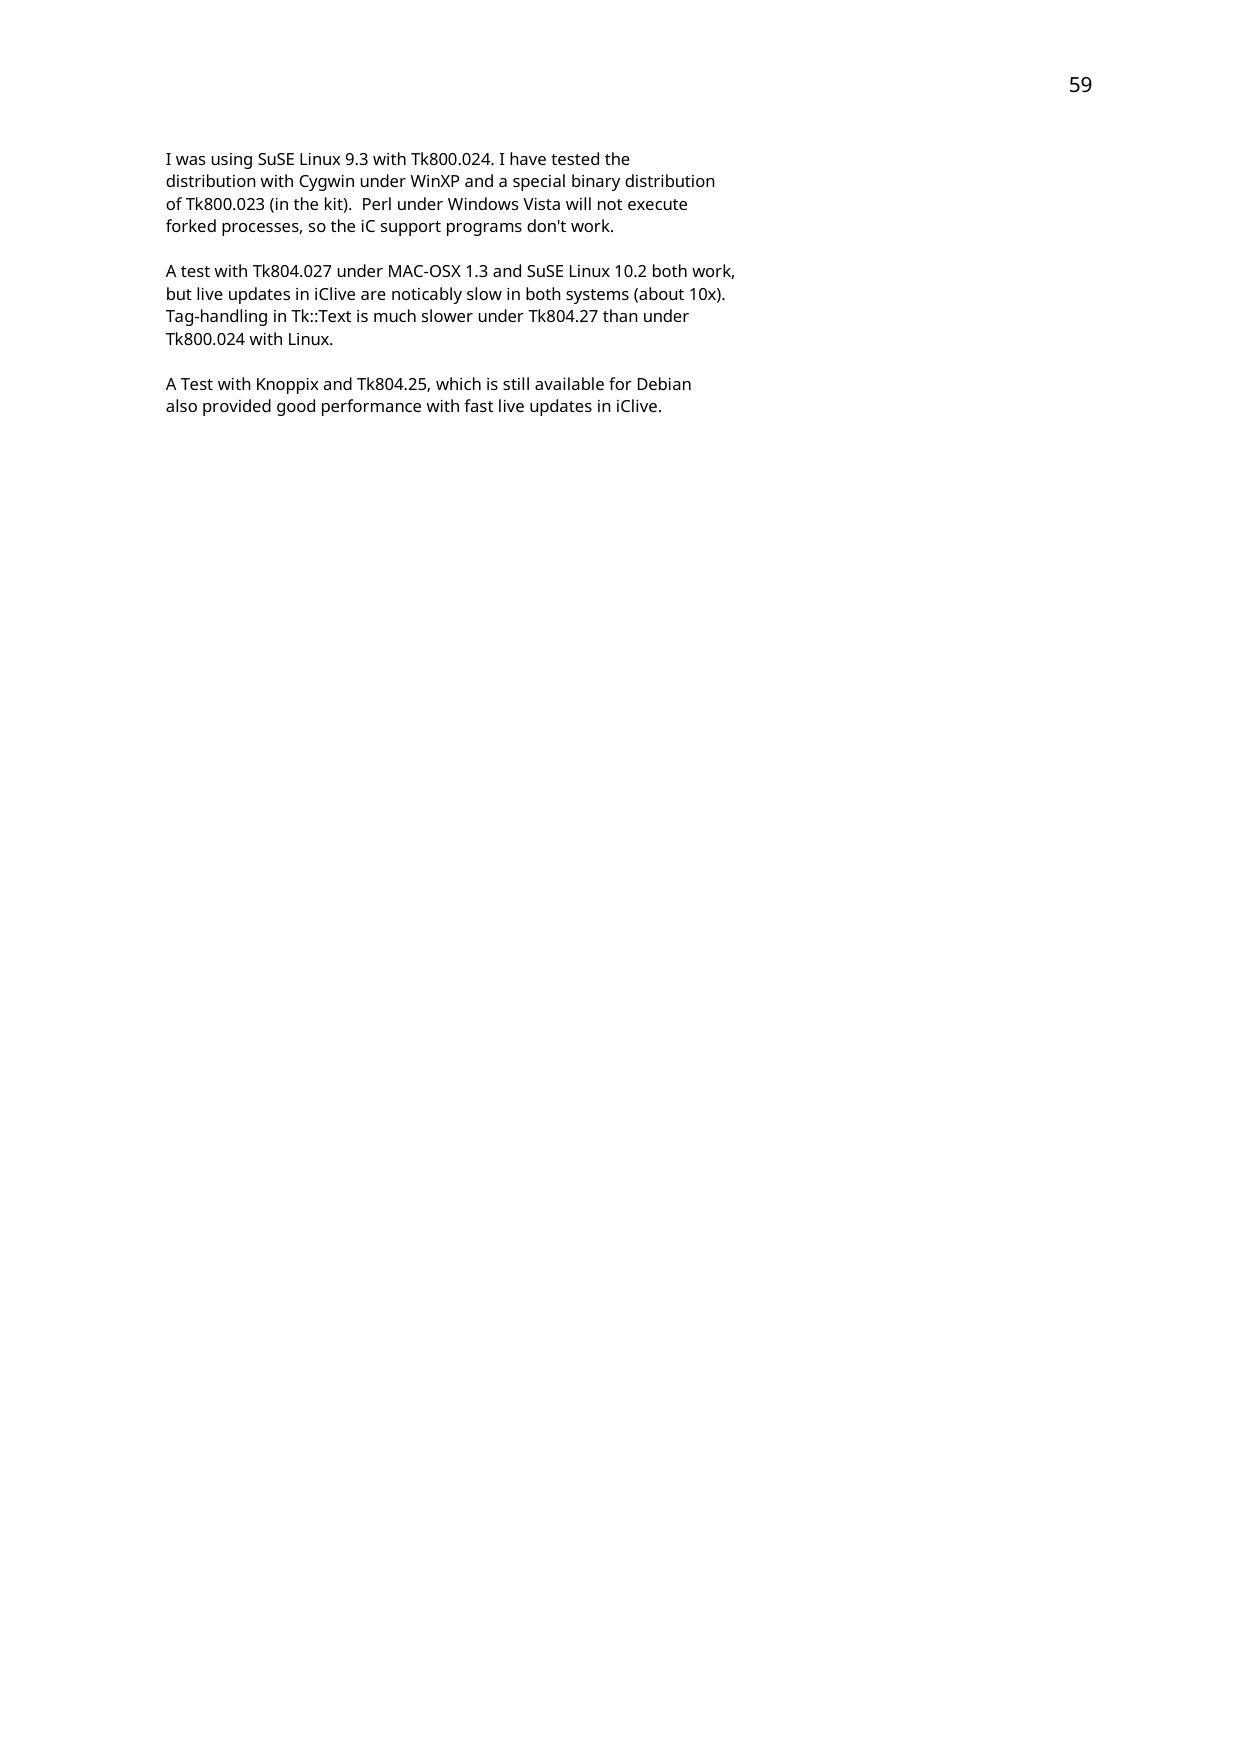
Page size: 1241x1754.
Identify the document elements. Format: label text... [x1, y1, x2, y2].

text Tag-handling in Tk::Text is much slower under Tk804.27 than under [148, 305, 1092, 328]
text also provided good performance with fast live updates in iClive. [148, 395, 1092, 418]
text but live updates in iClive are noticably slow in both systems (about 10x). [148, 283, 1092, 305]
text of Tk800.023 (in the kit). Perl under Windows Vista will not execute [148, 193, 1092, 215]
text A test with Tk804.027 under MAC-OSX 1.3 and SuSE Linux 10.2 both work, [148, 260, 1092, 283]
text I was using SuSE Linux 9.3 with Tk800.024. I have tested the [148, 148, 1092, 170]
text A Test with Knoppix and Tk804.25, which is still available for Debian [148, 373, 1092, 395]
text Tk800.024 with Linux. [148, 328, 1092, 350]
text forked processes, so the iC support programs don't work. [148, 215, 1092, 238]
text distribution with Cygwin under WinXP and a special binary distribution [148, 170, 1092, 193]
